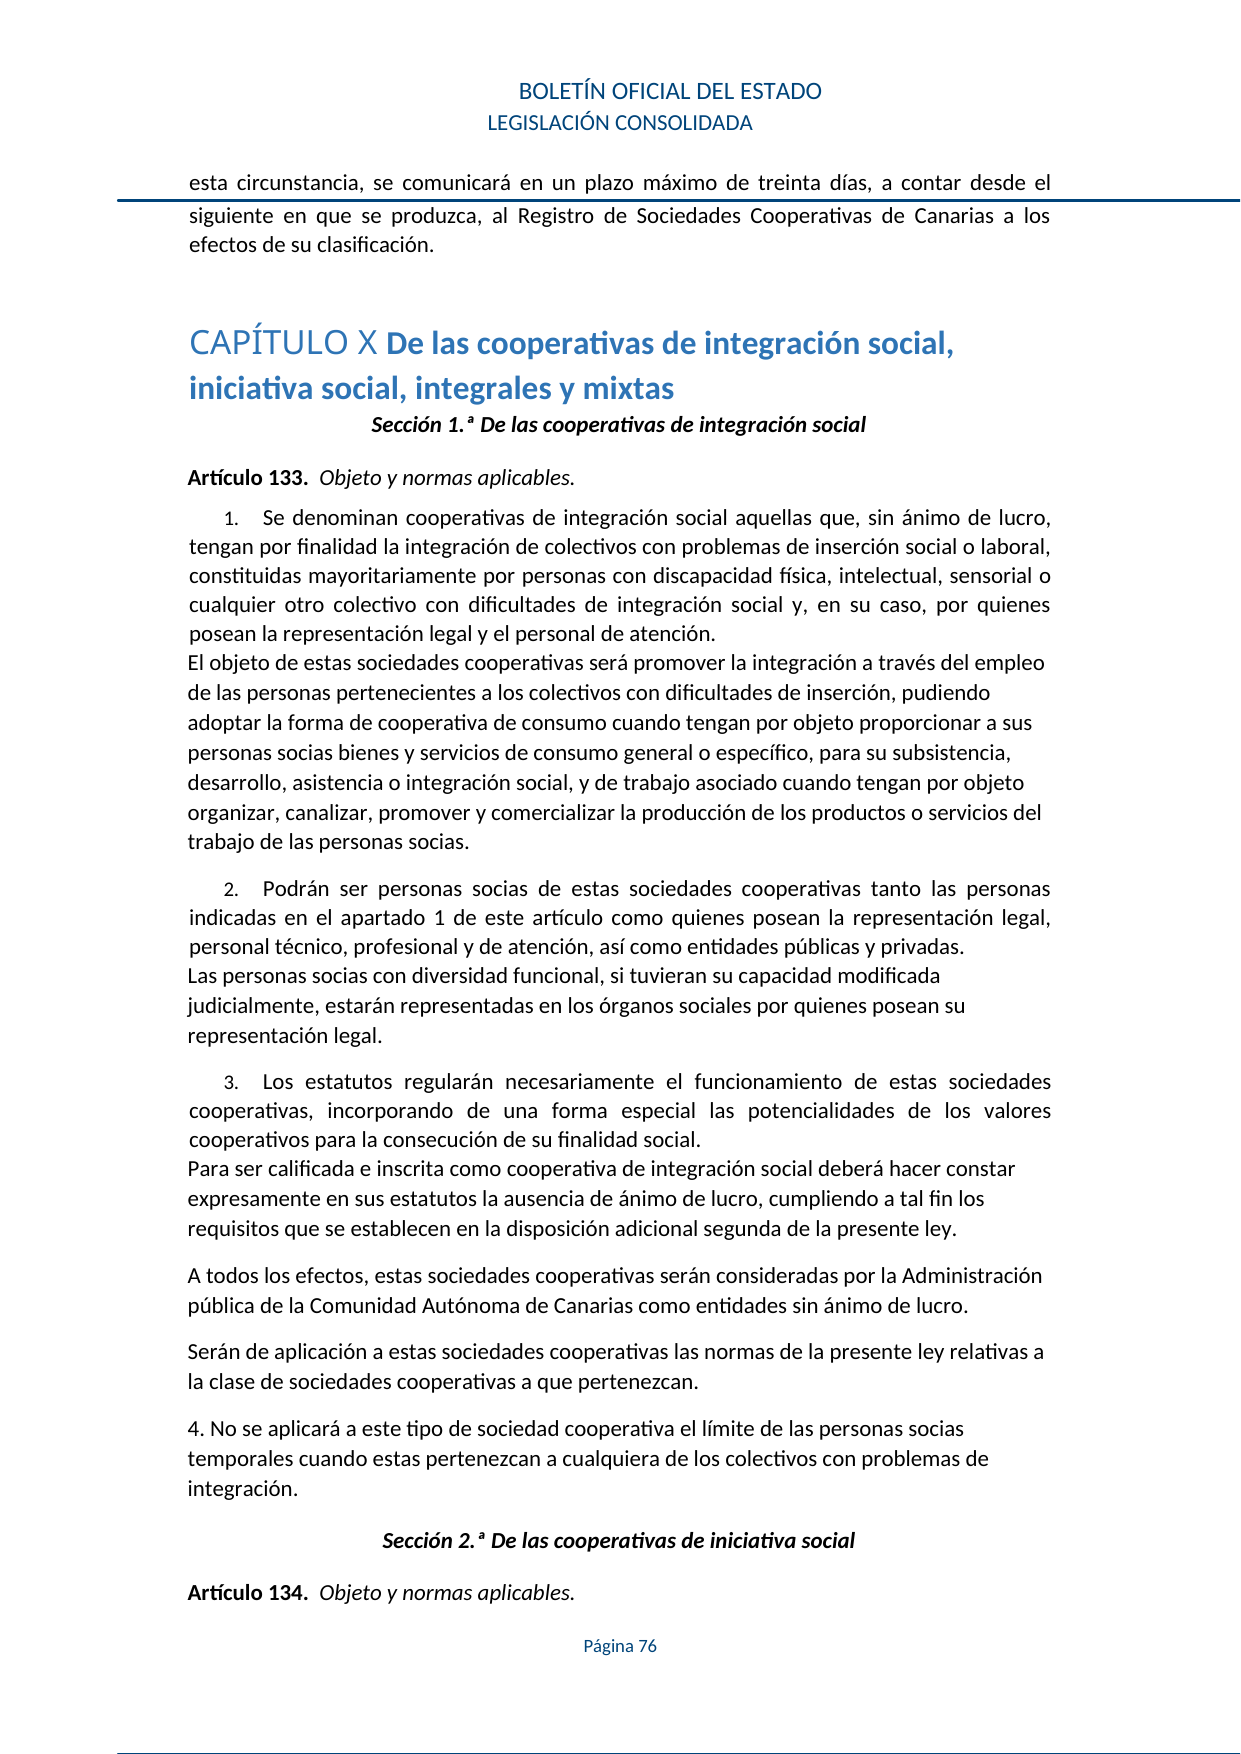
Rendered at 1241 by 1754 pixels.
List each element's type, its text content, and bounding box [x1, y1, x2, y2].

list esta circunstancia, se comunicará en un plazo máximo de treinta días, a contar desde el [189, 168, 1053, 199]
subtitle CAPÍTULO X De las cooperativas de integración social, iniciativa social, integrales y mixtas [189, 319, 1051, 408]
text Las personas socias con diversidad funcional, si tuvieran su capacidad modificada judicialmente, estarán representadas en los órganos sociales por quienes posean su representación legal. [187, 961, 1053, 1049]
list Podrán ser personas socias de estas sociedades cooperativas tanto las personas indicadas en el apartado 1 de este artículo como quienes posean la representación legal, personal técnico, profesional y de atención, así como entidades públicas y privadas. [189, 874, 1053, 960]
text Artículo 133. Objeto y normas aplicables. [187, 463, 1088, 491]
text El objeto de estas sociedades cooperativas será promover la integración a través del empleo de las personas pertenecientes a los colectivos con dificultades de inserción, pudiendo adoptar la forma de cooperativa de consumo cuando tengan por objeto proporcionar a sus personas socias bienes y servicios de consumo general o específico, para su subsistencia, desarrollo, asistencia o integración social, y de trabajo asociado cuando tengan por objeto organizar, canalizar, promover y comercializar la producción de los productos o servicios del trabajo de las personas socias. [187, 648, 1053, 856]
text Sección 2.ª De las cooperativas de iniciativa social [189, 1526, 1051, 1554]
text Sección 1.ª De las cooperativas de integración social [189, 411, 1051, 438]
text Serán de aplicación a estas sociedades cooperativas las normas de la presente ley relativas a la clase de sociedades cooperativas a que pertenezcan. [187, 1337, 1053, 1395]
text Artículo 134. Objeto y normas aplicables. [187, 1578, 1088, 1606]
text Para ser calificada e inscrita como cooperativa de integración social deberá hacer constar expresamente en sus estatutos la ausencia de ánimo de lucro, cumpliendo a tal fin los requisitos que se establecen en la disposición adicional segunda de la presente ley. [187, 1154, 1053, 1242]
text A todos los efectos, estas sociedades cooperativas serán consideradas por la Administración pública de la Comunidad Autónoma de Canarias como entidades sin ánimo de lucro. [187, 1261, 1053, 1319]
text 4. No se aplicará a este tipo de sociedad cooperativa el límite de las personas socias temporales cuando estas pertenezcan a cualquiera de los colectivos con problemas de integración. [187, 1414, 1053, 1502]
list Los estatutos regularán necesariamente el funcionamiento de estas sociedades cooperativas, incorporando de una forma especial las potencialidades de los valores cooperativos para la consecución de su finalidad social. [189, 1067, 1053, 1153]
list Se denominan cooperativas de integración social aquellas que, sin ánimo de lucro, tengan por finalidad la integración de colectivos con problemas de inserción social o laboral, constituidas mayoritariamente por personas con discapacidad física, intelectual, sensorial o cualquier otro colectivo con dificultades de integración social y, en su caso, por quienes posean la representación legal y el personal de atención. [189, 503, 1053, 647]
list siguiente en que se produzca, al Registro de Sociedades Cooperativas de Canarias a los efectos de su clasificación. [189, 202, 1053, 258]
